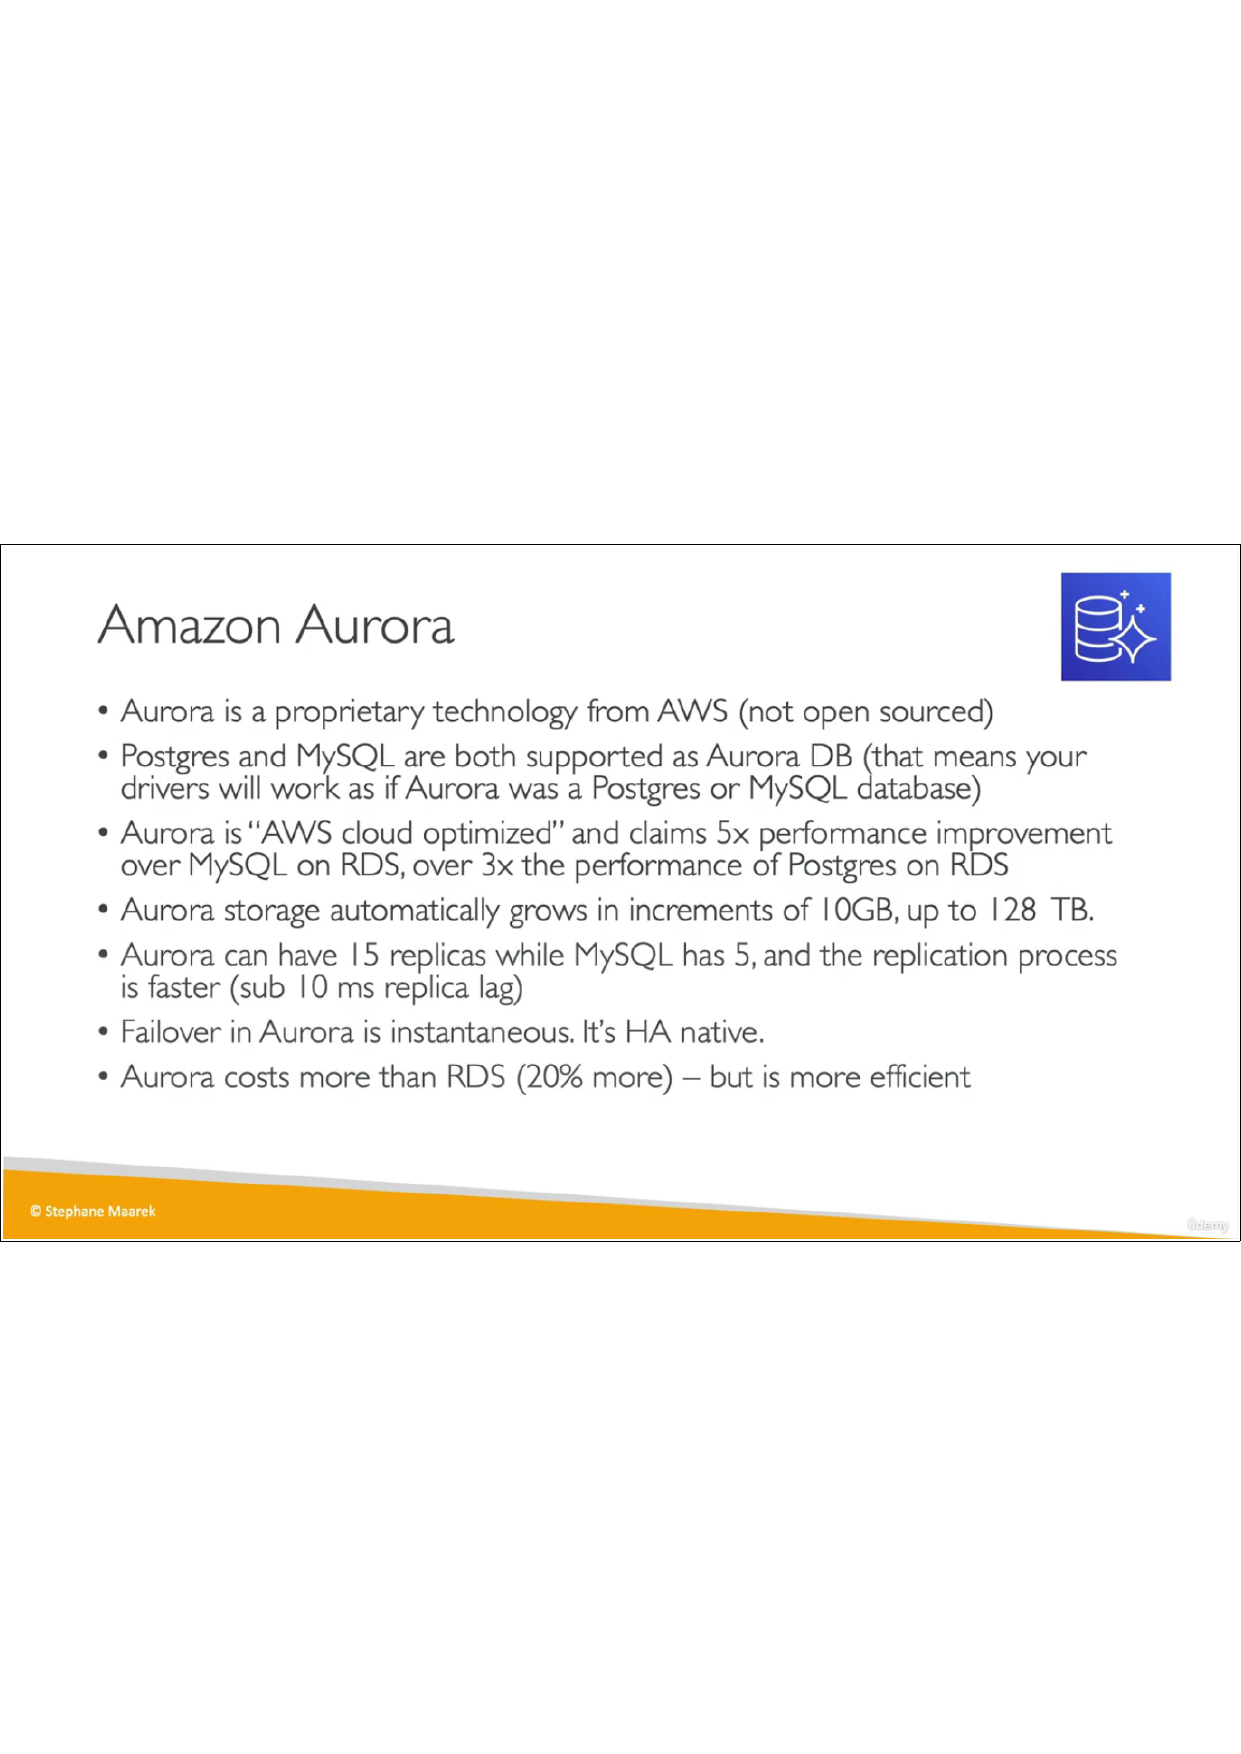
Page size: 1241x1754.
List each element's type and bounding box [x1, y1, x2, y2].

picture [3, 547, 1238, 1239]
